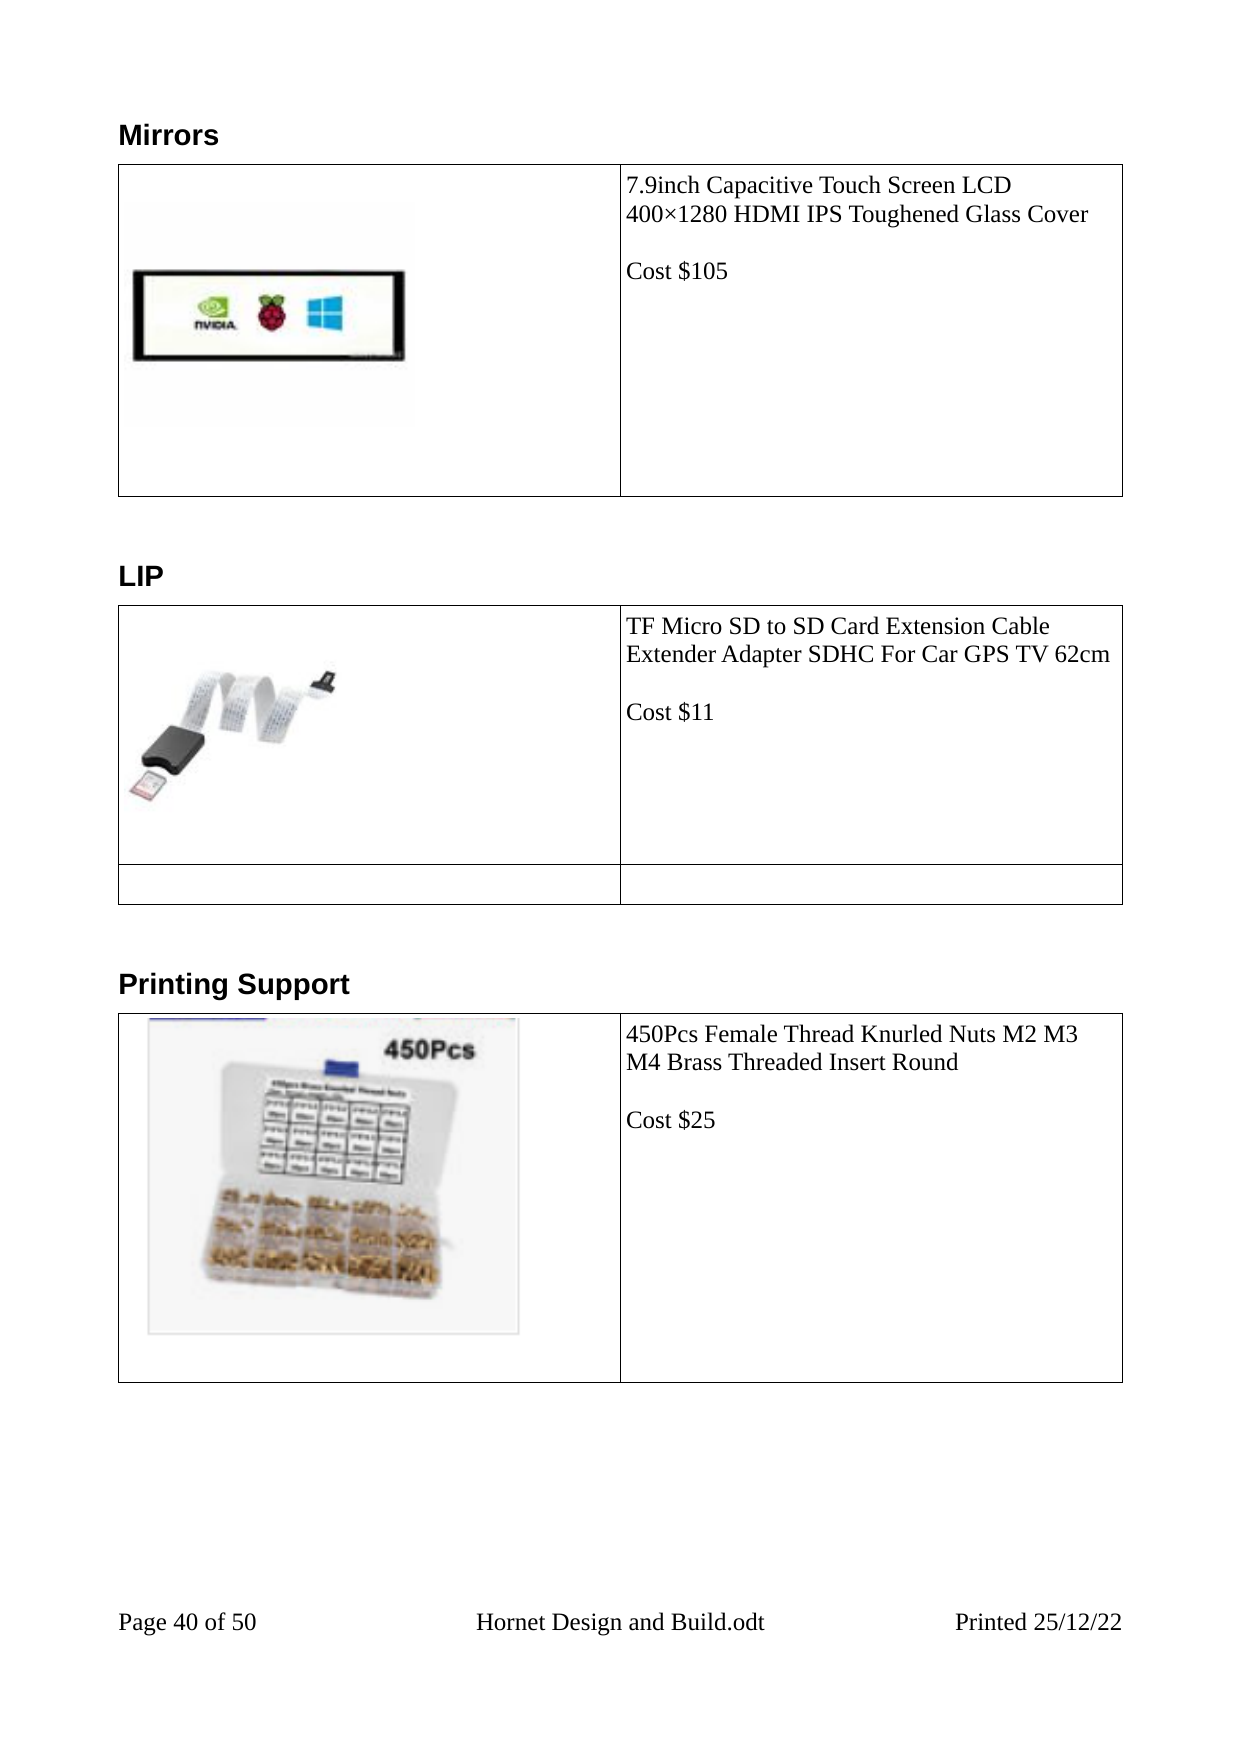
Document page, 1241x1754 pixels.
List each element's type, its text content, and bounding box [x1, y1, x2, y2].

picture [123, 1018, 541, 1348]
subtitle Mirrors [118, 118, 1122, 152]
table_header [119, 165, 620, 496]
table_header [119, 606, 620, 864]
picture [123, 170, 416, 462]
table_cell [119, 865, 620, 904]
table_header 450Pcs Female Thread Knurled Nuts M2 M3 M4 Brass Threaded Insert Round Cost $25 [621, 1014, 1122, 1382]
picture [123, 610, 343, 830]
subtitle Printing Support [118, 967, 1122, 1000]
table_cell [621, 865, 1122, 904]
subtitle LIP [118, 559, 1122, 592]
table_header 7.9inch Capacitive Touch Screen LCD 400×1280 HDMI IPS Toughened Glass Cover Cost $105 [621, 165, 1122, 496]
table_header TF Micro SD to SD Card Extension Cable Extender Adapter SDHC For Car GPS TV 62cm Cost $11 [621, 606, 1122, 864]
table_header [119, 1014, 620, 1382]
